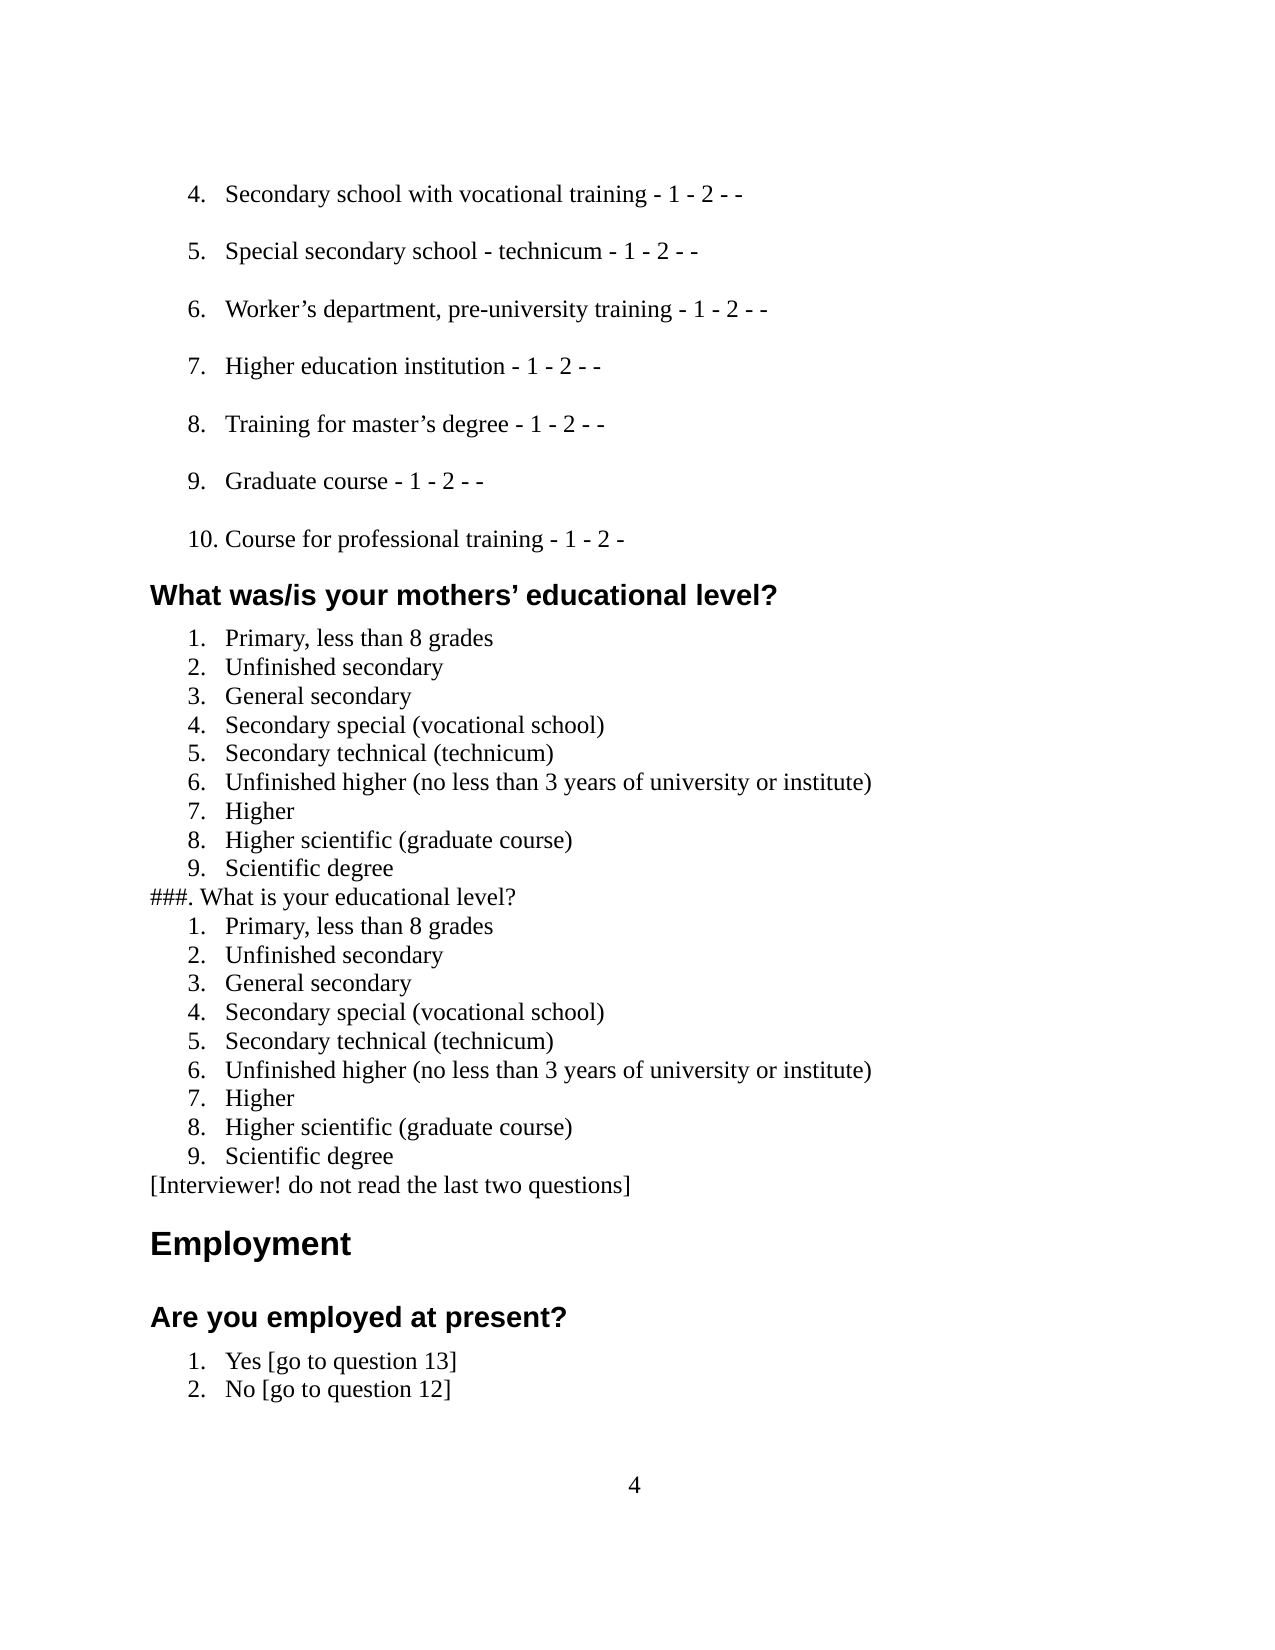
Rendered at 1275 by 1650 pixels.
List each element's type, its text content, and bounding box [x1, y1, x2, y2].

list Secondary special (vocational school) [187, 997, 1125, 1026]
list Unfinished higher (no less than 3 years of university or institute) [187, 1055, 1125, 1083]
list Higher education institution - 1 - 2 - - [187, 351, 1125, 409]
list Secondary school with vocational training - 1 - 2 - - [187, 179, 1125, 236]
list Special secondary school - technicum - 1 - 2 - - [187, 236, 1125, 294]
list General secondary [187, 681, 1125, 710]
list Unfinished higher (no less than 3 years of university or institute) [187, 767, 1125, 796]
list Graduate course - 1 - 2 - - [187, 466, 1125, 524]
list General secondary [187, 968, 1125, 997]
list Higher [187, 796, 1125, 825]
list Worker’s department, pre-university training - 1 - 2 - - [187, 294, 1125, 351]
subtitle Employment [150, 1223, 1125, 1262]
list Unfinished secondary [187, 652, 1125, 681]
list Training for master’s degree - 1 - 2 - - [187, 409, 1125, 466]
list Higher scientific (graduate course) [187, 825, 1125, 853]
list Secondary special (vocational school) [187, 710, 1125, 738]
list Primary, less than 8 grades [187, 623, 1125, 652]
subtitle What was/is your mothers’ educational level? [150, 577, 1125, 611]
subtitle Are you employed at present? [150, 1300, 1125, 1333]
list Yes [go to question 13] [187, 1346, 1125, 1374]
list Scientific degree [187, 853, 1125, 882]
list Unfinished secondary [187, 940, 1125, 968]
list [187, 150, 1125, 179]
list Secondary technical (technicum) [187, 1026, 1125, 1055]
list Secondary technical (technicum) [187, 738, 1125, 767]
list Primary, less than 8 grades [187, 911, 1125, 940]
list Higher scientific (graduate course) [187, 1112, 1125, 1141]
text [Interviewer! do not read the last two questions] [150, 1170, 1125, 1198]
text ###. What is your educational level? [150, 882, 1125, 911]
list Scientific degree [187, 1141, 1125, 1170]
list Higher [187, 1083, 1125, 1112]
list Course for professional training - 1 - 2 - [187, 524, 1125, 552]
list No [go to question 12] [187, 1374, 1125, 1403]
